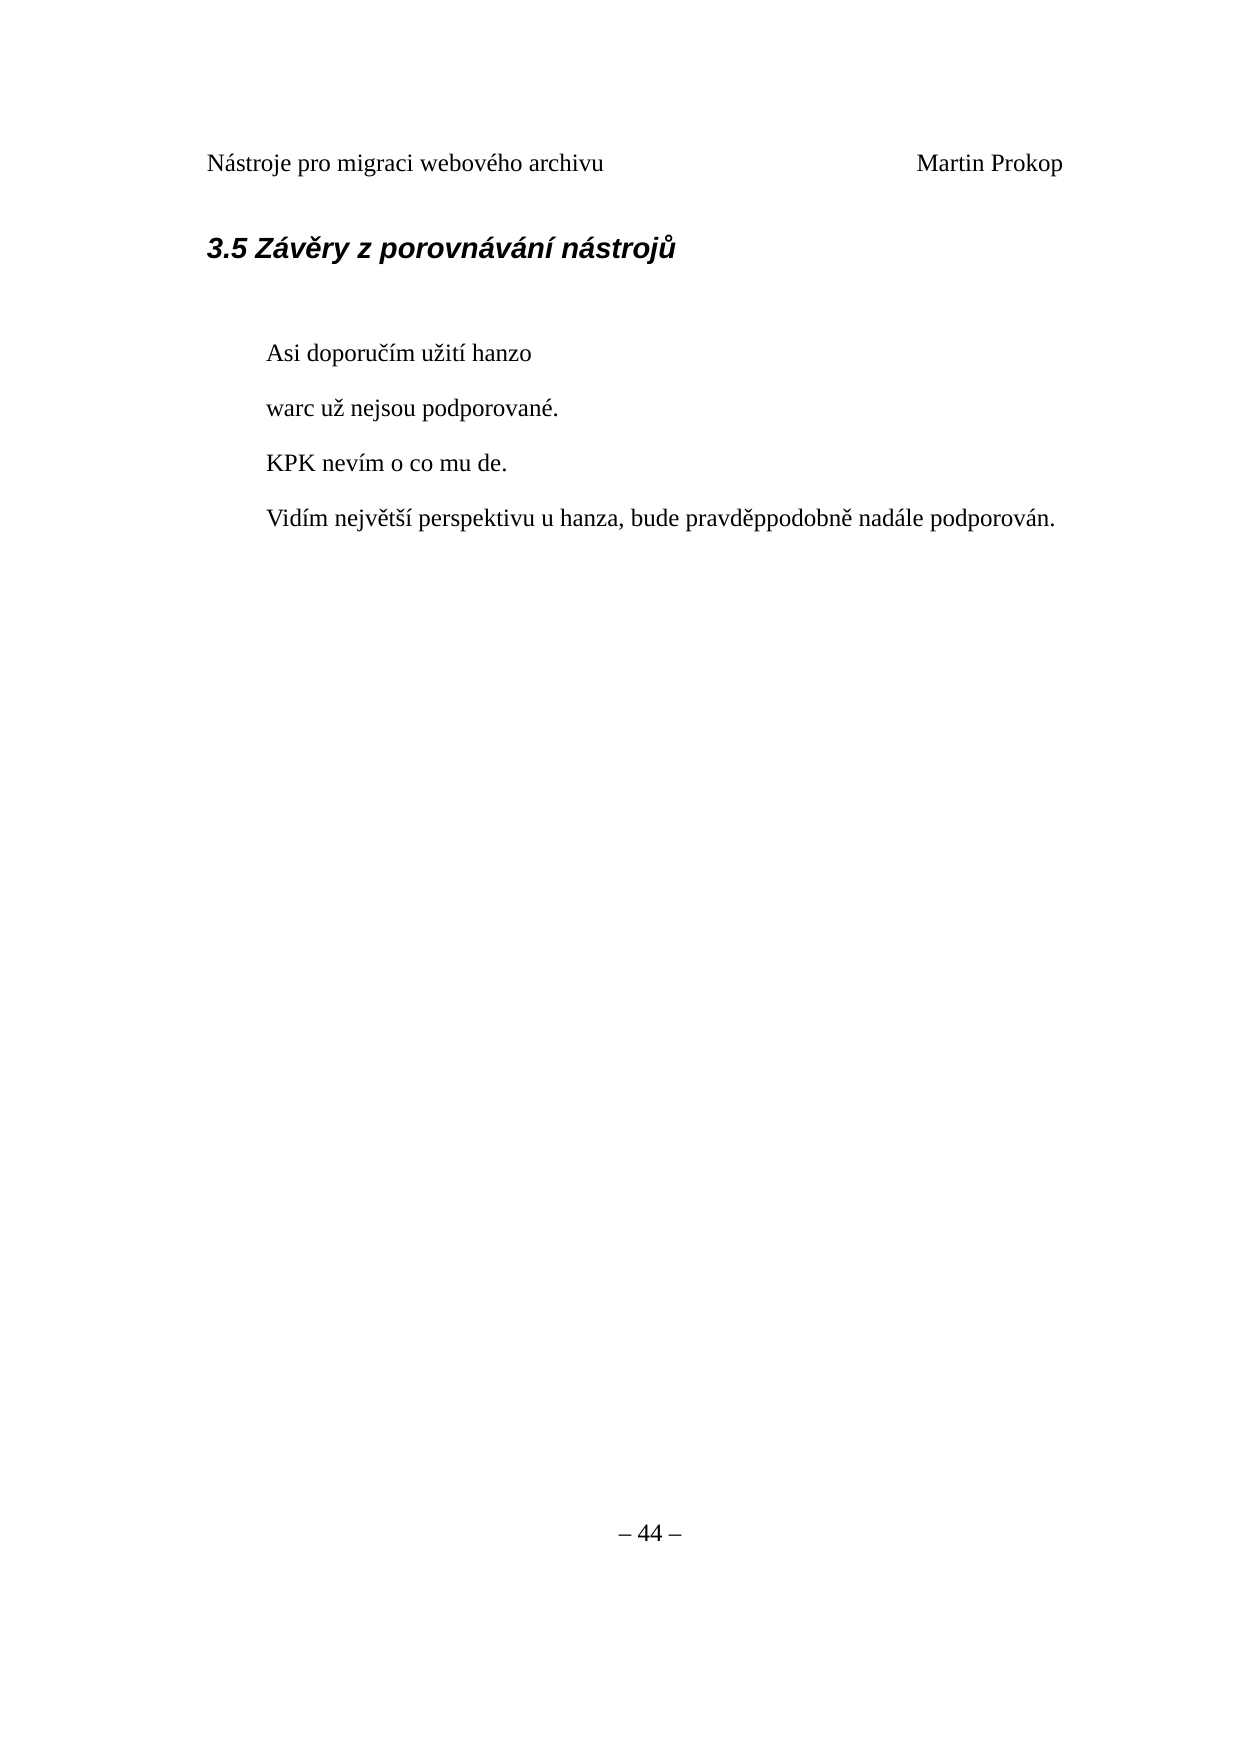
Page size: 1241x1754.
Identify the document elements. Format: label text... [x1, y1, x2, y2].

text warc už nejsou podporované. [207, 393, 1093, 422]
text Vidím největší perspektivu u hanza, bude pravděppodobně nadále podporován. [207, 503, 1093, 532]
text Asi doporučím užití hanzo [207, 338, 1093, 367]
text KPK nevím o co mu de. [207, 448, 1093, 477]
subtitle 3.5 Závěry z porovnávání nástrojů [207, 231, 1093, 264]
